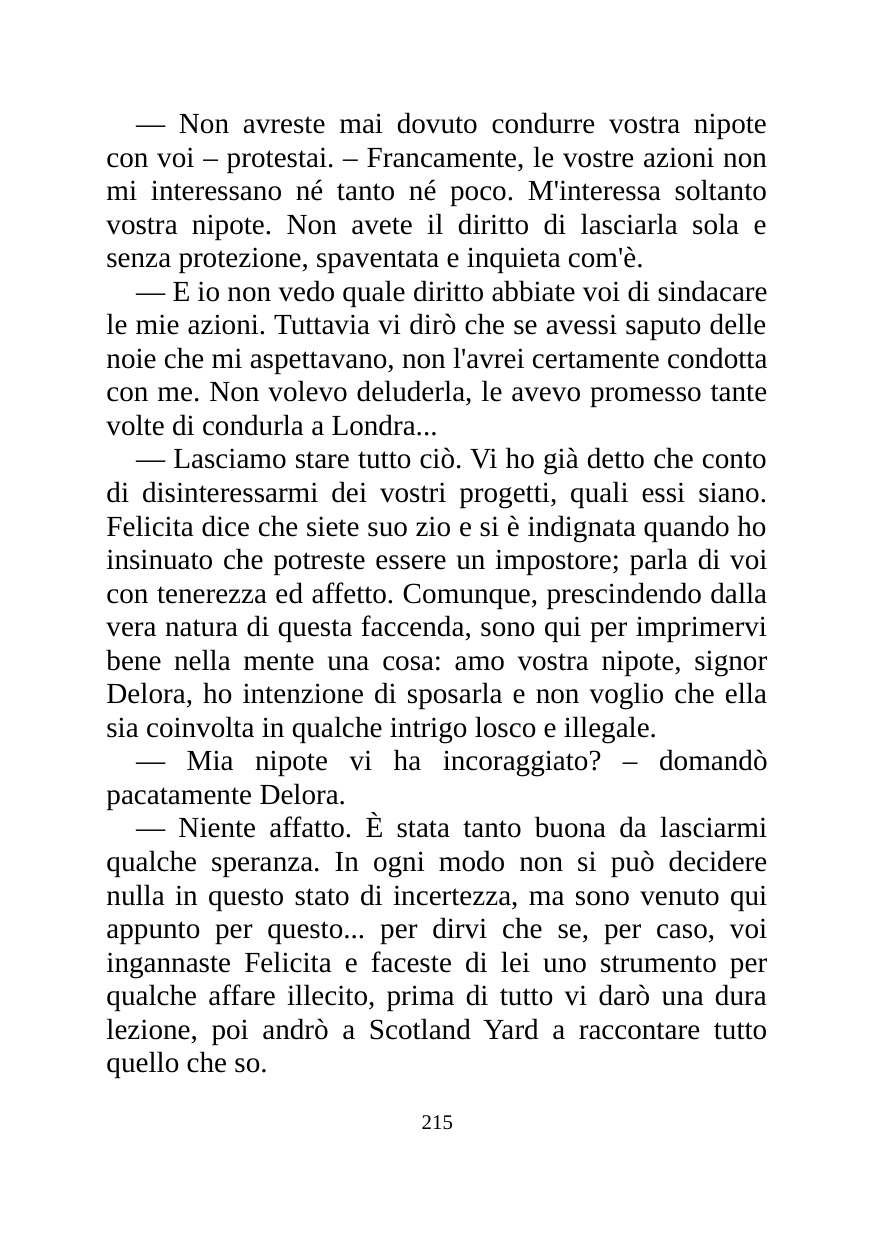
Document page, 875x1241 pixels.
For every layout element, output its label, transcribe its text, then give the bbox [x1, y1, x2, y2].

text — Non avreste mai dovuto condurre vostra nipote con voi – protestai. – Francamente, le vostre azioni non mi interessano né tanto né poco. M'interessa soltanto vostra nipote. Non avete il diritto di lasciarla sola e senza protezione, spaventata e inquieta com'è. [106, 106, 768, 274]
text — E io non vedo quale diritto abbiate voi di sindacare le mie azioni. Tuttavia vi dirò che se avessi saputo delle noie che mi aspettavano, non l'avrei certamente condotta con me. Non volevo deluderla, le avevo promesso tante volte di condurla a Londra... [106, 274, 768, 442]
text — Niente affatto. È stata tanto buona da lasciarmi qualche speranza. In ogni modo non si può decidere nulla in questo stato di incertezza, ma sono venuto qui appunto per questo... per dirvi che se, per caso, voi ingannaste Felicita e faceste di lei uno strumento per qualche affare illecito, prima di tutto vi darò una dura lezione, poi andrò a Scotland Yard a raccontare tutto quello che so. [106, 811, 768, 1079]
text — Lasciamo stare tutto ciò. Vi ho già detto che conto di disinteressarmi dei vostri progetti, quali essi siano. Felicita dice che siete suo zio e si è indignata quando ho insinuato che potreste essere un impostore; parla di voi con tenerezza ed affetto. Comunque, prescindendo dalla vera natura di questa faccenda, sono qui per imprimervi bene nella mente una cosa: amo vostra nipote, signor Delora, ho intenzione di sposarla e non voglio che ella sia coinvolta in qualche intrigo losco e illegale. [106, 442, 768, 743]
text — Mia nipote vi ha incoraggiato? – domandò pacatamente Delora. [106, 743, 768, 811]
